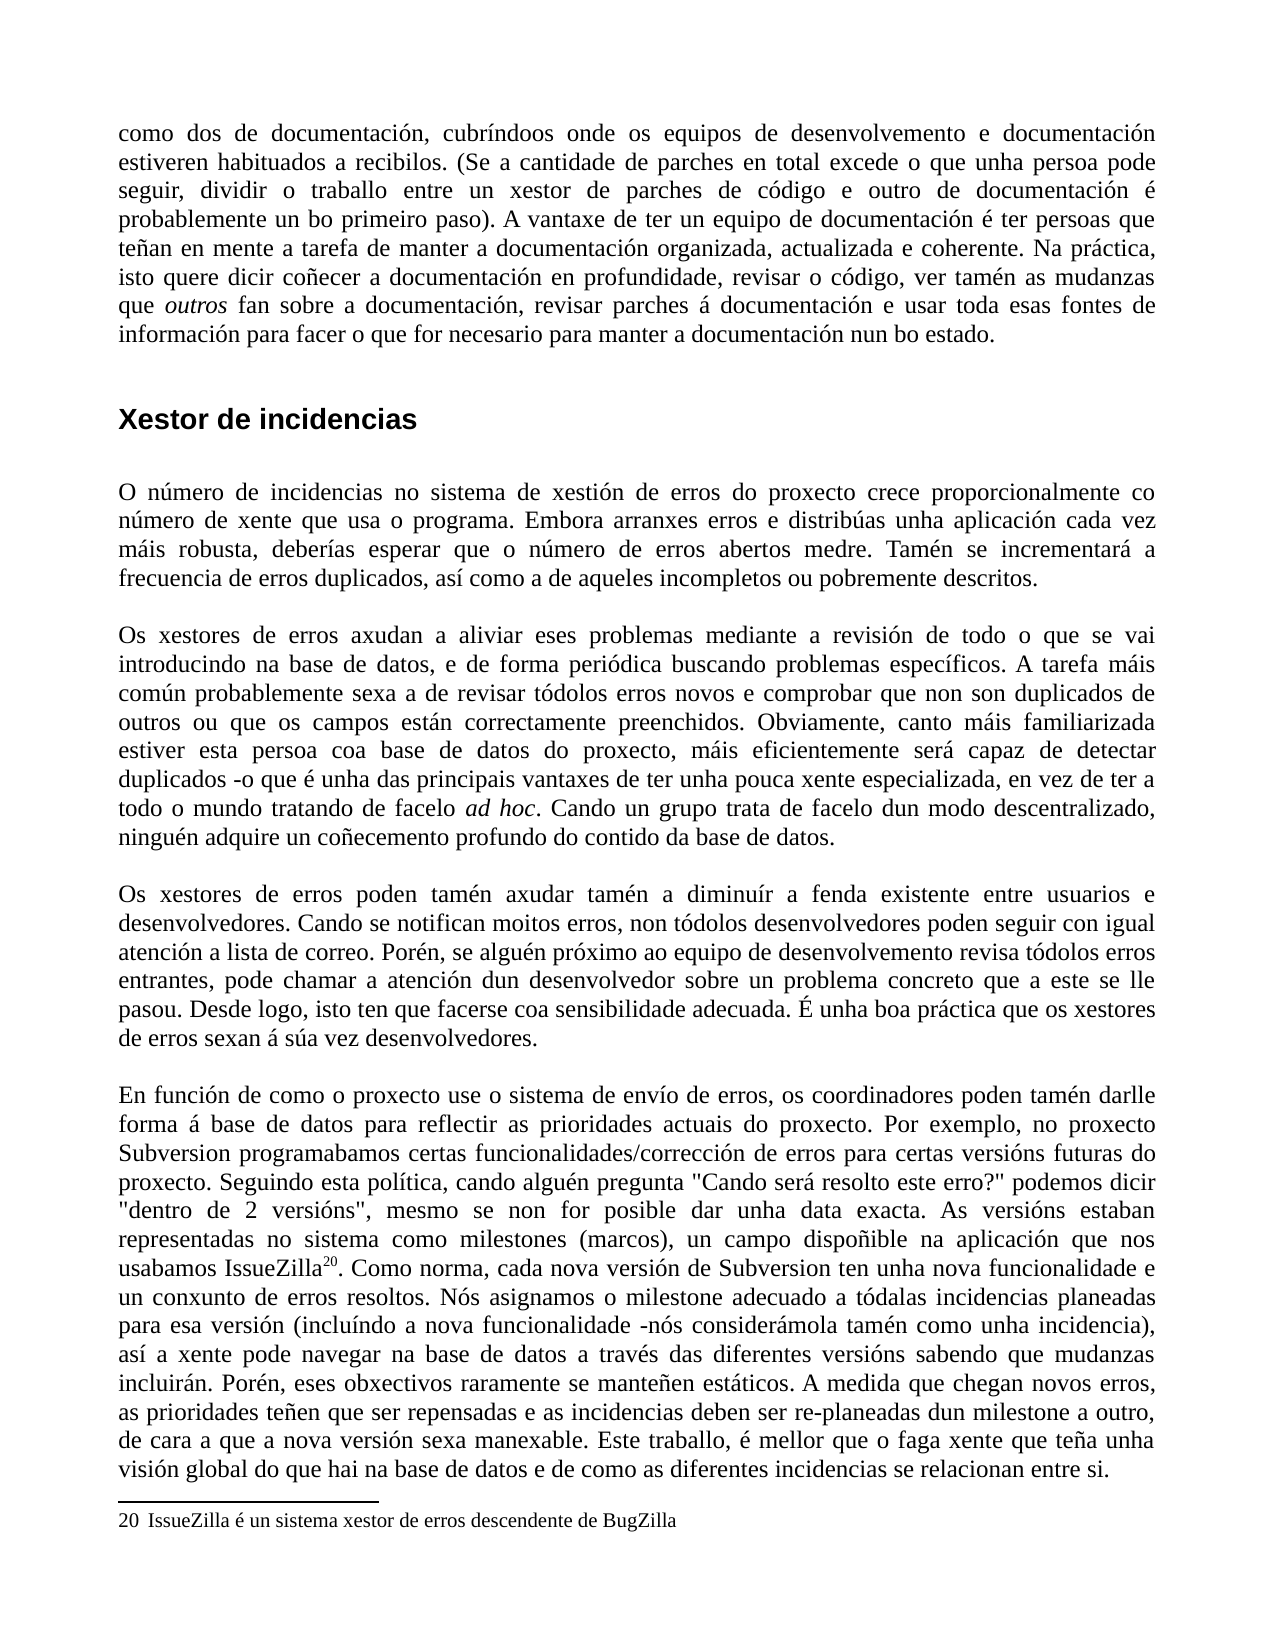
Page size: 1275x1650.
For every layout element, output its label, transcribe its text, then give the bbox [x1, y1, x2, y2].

text Os xestores de erros axudan a aliviar eses problemas mediante a revisión de todo o que se vai introducindo na base de datos, e de forma periódica buscando problemas específicos. A tarefa máis común probablemente sexa a de revisar tódolos erros novos e comprobar que non son duplicados de outros ou que os campos están correctamente preenchidos. Obviamente, canto máis familiarizada estiver esta persoa coa base de datos do proxecto, máis eficientemente será capaz de detectar duplicados -o que é unha das principais vantaxes de ter unha pouca xente especializada, en vez de ter a todo o mundo tratando de facelo ad hoc. Cando un grupo trata de facelo dun modo descentralizado, ninguén adquire un coñecemento profundo do contido da base de datos. [118, 620, 1157, 850]
text IssueZilla é un sistema xestor de erros descendente de BugZilla [118, 1508, 1157, 1532]
text O número de incidencias no sistema de xestión de erros do proxecto crece proporcionalmente co número de xente que usa o programa. Embora arranxes erros e distribúas unha aplicación cada vez máis robusta, deberías esperar que o número de erros abertos medre. Tamén se incrementará a frecuencia de erros duplicados, así como a de aqueles incompletos ou pobremente descritos. [118, 477, 1157, 592]
subtitle Xestor de incidencias [118, 402, 1157, 435]
text Os xestores de erros poden tamén axudar tamén a diminuír a fenda existente entre usuarios e desenvolvedores. Cando se notifican moitos erros, non tódolos desenvolvedores poden seguir con igual atención a lista de correo. Porén, se alguén próximo ao equipo de desenvolvemento revisa tódolos erros entrantes, pode chamar a atención dun desenvolvedor sobre un problema concreto que a este se lle pasou. Desde logo, isto ten que facerse coa sensibilidade adecuada. É unha boa práctica que os xestores de erros sexan á súa vez desenvolvedores. [118, 879, 1157, 1052]
text En función de como o proxecto use o sistema de envío de erros, os coordinadores poden tamén darlle forma á base de datos para reflectir as prioridades actuais do proxecto. Por exemplo, no proxecto Subversion programabamos certas funcionalidades/corrección de erros para certas versións futuras do proxecto. Seguindo esta política, cando alguén pregunta "Cando será resolto este erro?" podemos dicir "dentro de 2 versións", mesmo se non for posible dar unha data exacta. As versións estaban representadas no sistema como milestones (marcos), un campo dispoñible na aplicación que nos usabamos IssueZilla. Como norma, cada nova versión de Subversion ten unha nova funcionalidade e un conxunto de erros resoltos. Nós asignamos o milestone adecuado a tódalas incidencias planeadas para esa versión (incluíndo a nova funcionalidade -nós considerámola tamén como unha incidencia), así a xente pode navegar na base de datos a través das diferentes versións sabendo que mudanzas incluirán. Porén, eses obxectivos raramente se manteñen estáticos. A medida que chegan novos erros, as prioridades teñen que ser repensadas e as incidencias deben ser re-planeadas dun milestone a outro, de cara a que a nova versión sexa manexable. Este traballo, é mellor que o faga xente que teña unha visión global do que hai na base de datos e de como as diferentes incidencias se relacionan entre si. [118, 1080, 1157, 1483]
text como dos de documentación, cubríndoos onde os equipos de desenvolvemento e documentación estiveren habituados a recibilos. (Se a cantidade de parches en total excede o que unha persoa pode seguir, dividir o traballo entre un xestor de parches de código e outro de documentación é probablemente un bo primeiro paso). A vantaxe de ter un equipo de documentación é ter persoas que teñan en mente a tarefa de manter a documentación organizada, actualizada e coherente. Na práctica, isto quere dicir coñecer a documentación en profundidade, revisar o código, ver tamén as mudanzas que outros fan sobre a documentación, revisar parches á documentación e usar toda esas fontes de información para facer o que for necesario para manter a documentación nun bo estado. [118, 118, 1157, 348]
